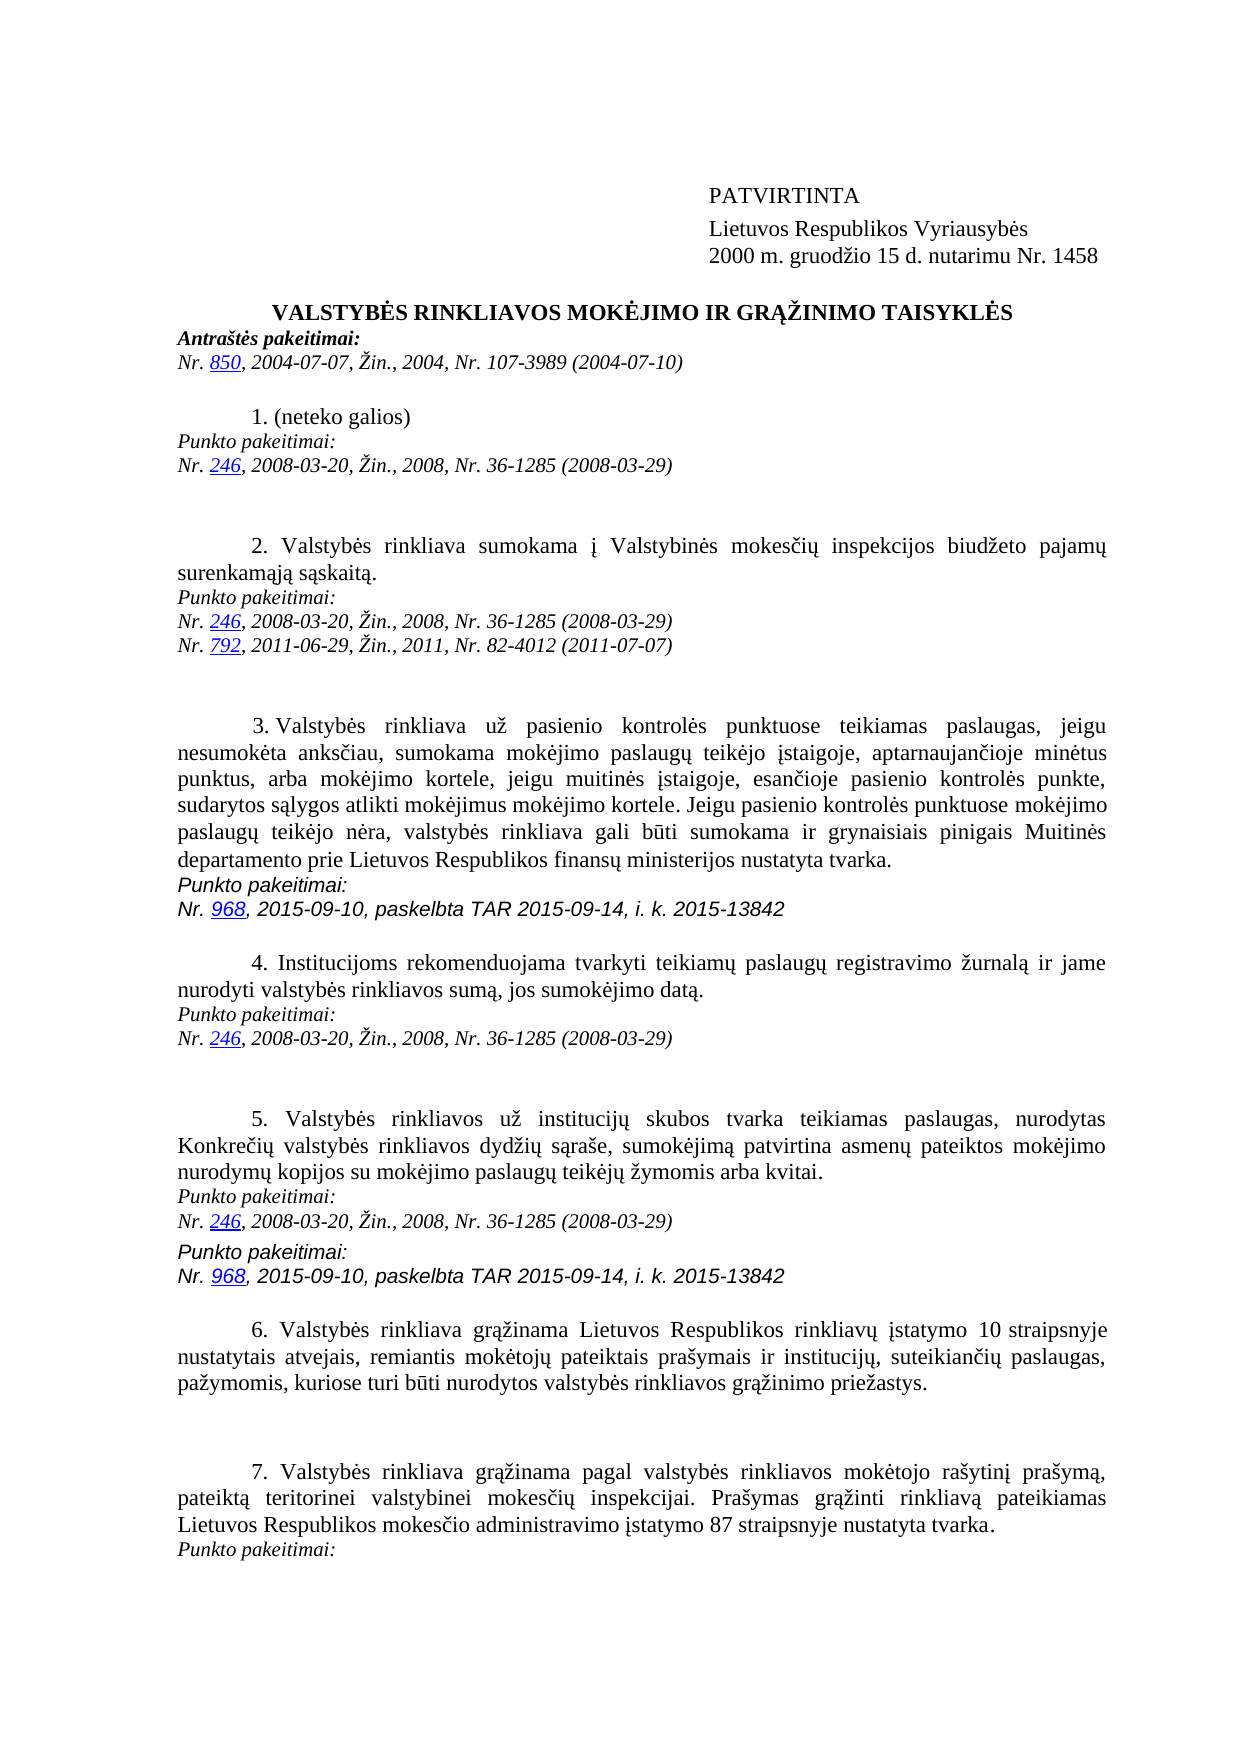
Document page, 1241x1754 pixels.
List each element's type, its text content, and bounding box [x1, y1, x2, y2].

text 1. (neteko galios) [177, 403, 1107, 429]
text 2. Valstybės rinkliava sumokama į Valstybinės mokesčių inspekcijos biudžeto pajamų surenkamąją sąskaitą. [177, 532, 1107, 585]
text Nr. 246, 2008-03-20, Žin., 2008, Nr. 36-1285 (2008-03-29) [177, 609, 1107, 633]
text Punkto pakeitimai: [177, 585, 1107, 609]
text Antraštės pakeitimai: [177, 326, 1107, 350]
text Nr. 968, 2015-09-10, paskelbta TAR 2015-09-14, i. k. 2015-13842 [177, 897, 1107, 921]
text 3. Valstybės rinkliava už pasienio kontrolės punktuose teikiamas paslaugas, jeigu nesumokėta anksčiau, sumokama mokėjimo paslaugų teikėjo įstaigoje, aptarnaujančioje minėtus punktus, arba mokėjimo kortele, jeigu muitinės įstaigoje, esančioje pasienio kontrolės punkte, sudarytos sąlygos atlikti mokėjimus mokėjimo kortele. Jeigu pasienio kontrolės punktuose mokėjimo paslaugų teikėjo nėra, valstybės rinkliava gali būti sumokama ir grynaisiais pinigais Muitinės departamento prie Lietuvos Respublikos finansų ministerijos nustatyta tvarka. [177, 712, 1107, 873]
text 4. Institucijoms rekomenduojama tvarkyti teikiamų paslaugų registravimo žurnalą ir jame nurodyti valstybės rinkliavos sumą, jos sumokėjimo datą. [177, 949, 1107, 1002]
text Punkto pakeitimai: [177, 873, 1107, 897]
text Lietuvos Respublikos Vyriausybės 2000 m. gruodžio 15 d. nutarimu Nr. 1458 [709, 215, 1107, 268]
text Nr. 246, 2008-03-20, Žin., 2008, Nr. 36-1285 (2008-03-29) [177, 1208, 1107, 1233]
text Nr. 968, 2015-09-10, paskelbta TAR 2015-09-14, i. k. 2015-13842 [177, 1264, 1107, 1288]
text Punkto pakeitimai: [177, 1184, 1107, 1208]
text Punkto pakeitimai: [177, 1537, 1107, 1561]
text Nr. 850, 2004-07-07, Žin., 2004, Nr. 107-3989 (2004-07-10) [177, 350, 1107, 374]
text Punkto pakeitimai: [177, 1240, 1107, 1264]
text 7. Valstybės rinkliava grąžinama pagal valstybės rinkliavos mokėtojo rašytinį prašymą, pateiktą teritorinei valstybinei mokesčių inspekcijai. Prašymas grąžinti rinkliavą pateikiamas Lietuvos Respublikos mokesčio administravimo įstatymo 87 straipsnyje nustatyta tvarka. [177, 1458, 1107, 1537]
text Patvirtinta [709, 182, 1107, 208]
text 5. Valstybės rinkliavos už institucijų skubos tvarka teikiamas paslaugas, nurodytas Konkrečių valstybės rinkliavos dydžių sąraše, sumokėjimą patvirtina asmenų pateiktos mokėjimo nurodymų kopijos su mokėjimo paslaugų teikėjų žymomis arba kvitai. [177, 1105, 1107, 1184]
text VALSTYBĖS RINKLIAVOS MOKĖJIMO IR GRĄŽINIMO TAISYKLĖS [177, 299, 1107, 326]
text Punkto pakeitimai: [177, 1002, 1107, 1026]
text Nr. 246, 2008-03-20, Žin., 2008, Nr. 36-1285 (2008-03-29) [177, 453, 1107, 477]
text Nr. 246, 2008-03-20, Žin., 2008, Nr. 36-1285 (2008-03-29) [177, 1026, 1107, 1050]
text 6. Valstybės rinkliava grąžinama Lietuvos Respublikos rinkliavų įstatymo 10 straipsnyje nustatytais atvejais, remiantis mokėtojų pateiktais prašymais ir institucijų, suteikiančių paslaugas, pažymomis, kuriose turi būti nurodytos valstybės rinkliavos grąžinimo priežastys. [177, 1317, 1107, 1396]
text Nr. 792, 2011-06-29, Žin., 2011, Nr. 82-4012 (2011-07-07) [177, 633, 1107, 657]
text Punkto pakeitimai: [177, 429, 1107, 453]
